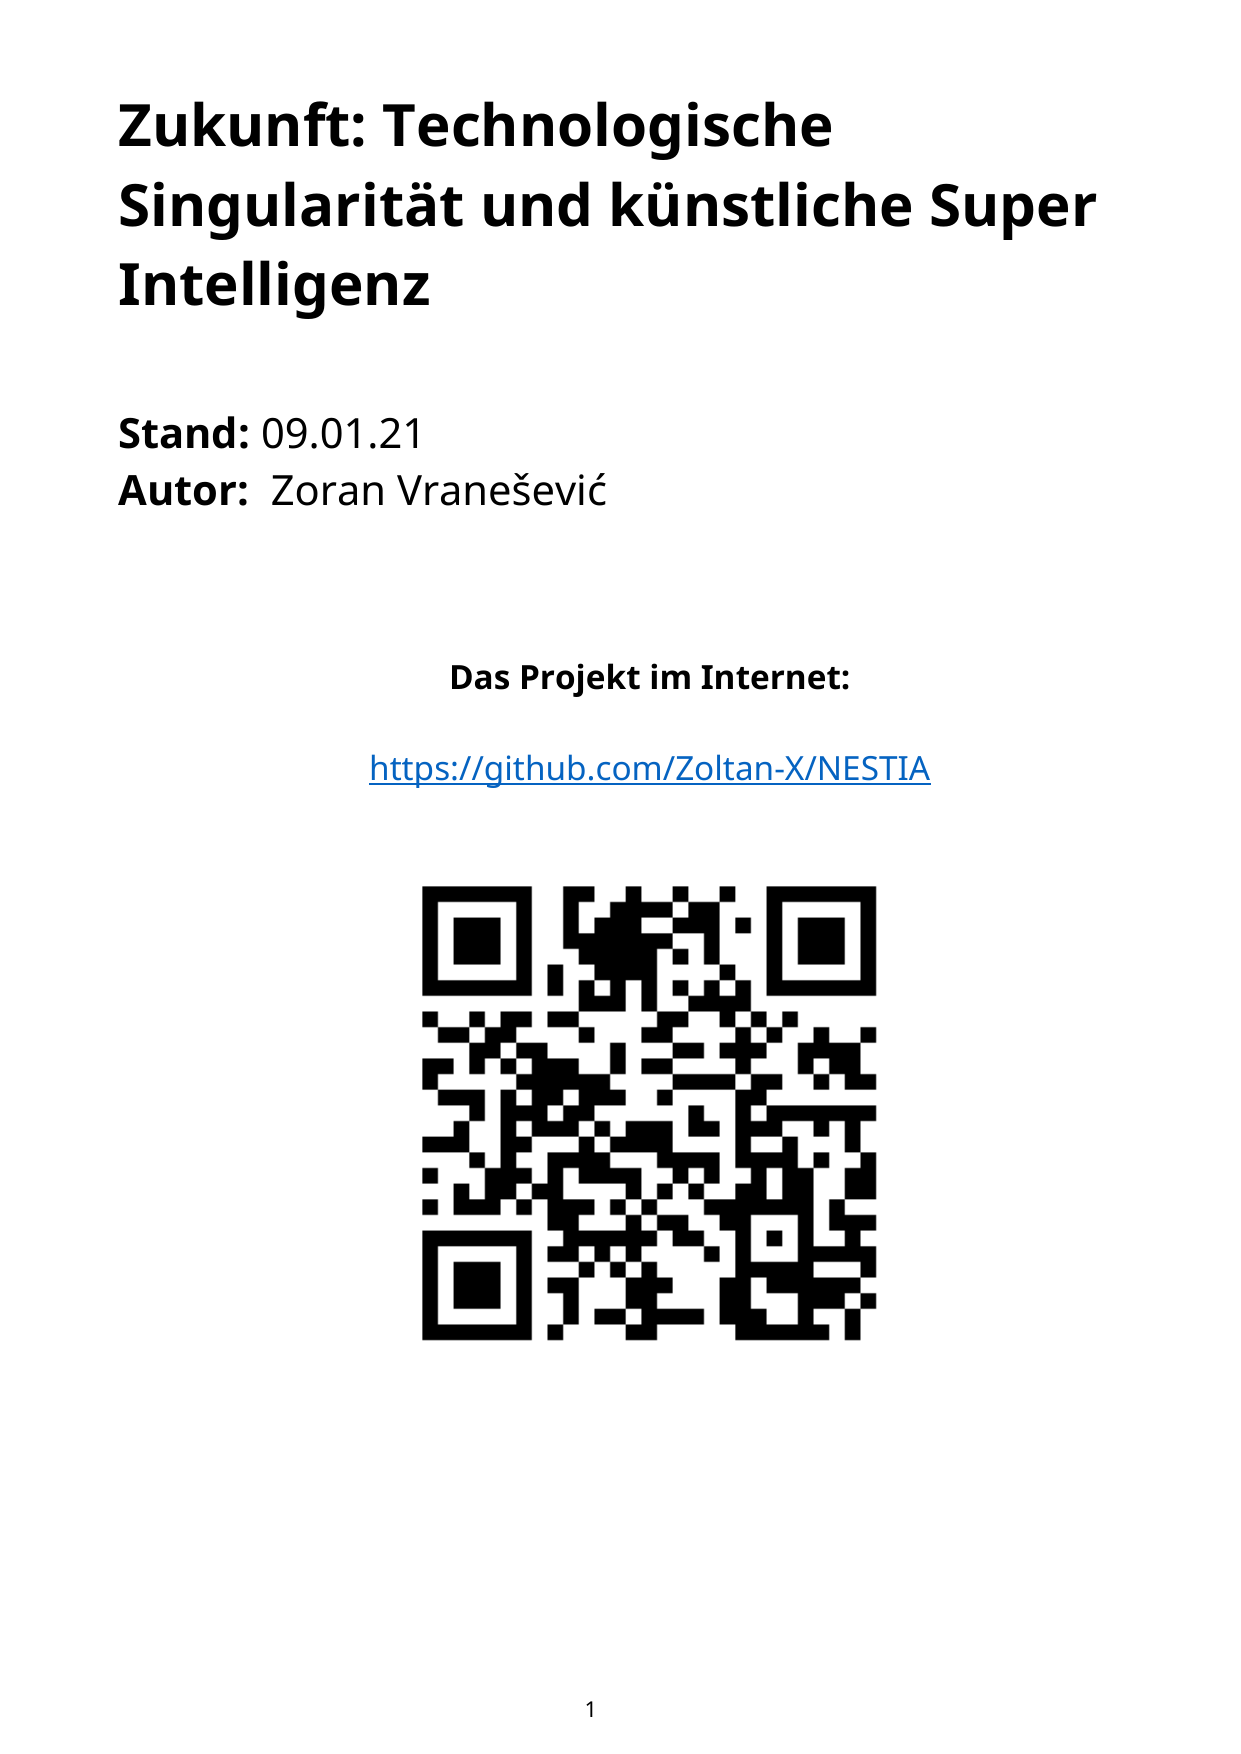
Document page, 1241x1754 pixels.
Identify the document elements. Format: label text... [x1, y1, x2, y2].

picture [360, 824, 939, 1403]
text Das Projekt im Internet: https://github.com/Zoltan-X/NESTIA [118, 654, 1181, 790]
subtitle Zukunft: Technologische Singularität und künstliche Super Intelligenz [118, 84, 1181, 322]
text Stand: 09.01.21 Autor: Zoran Vranešević [118, 404, 1181, 517]
